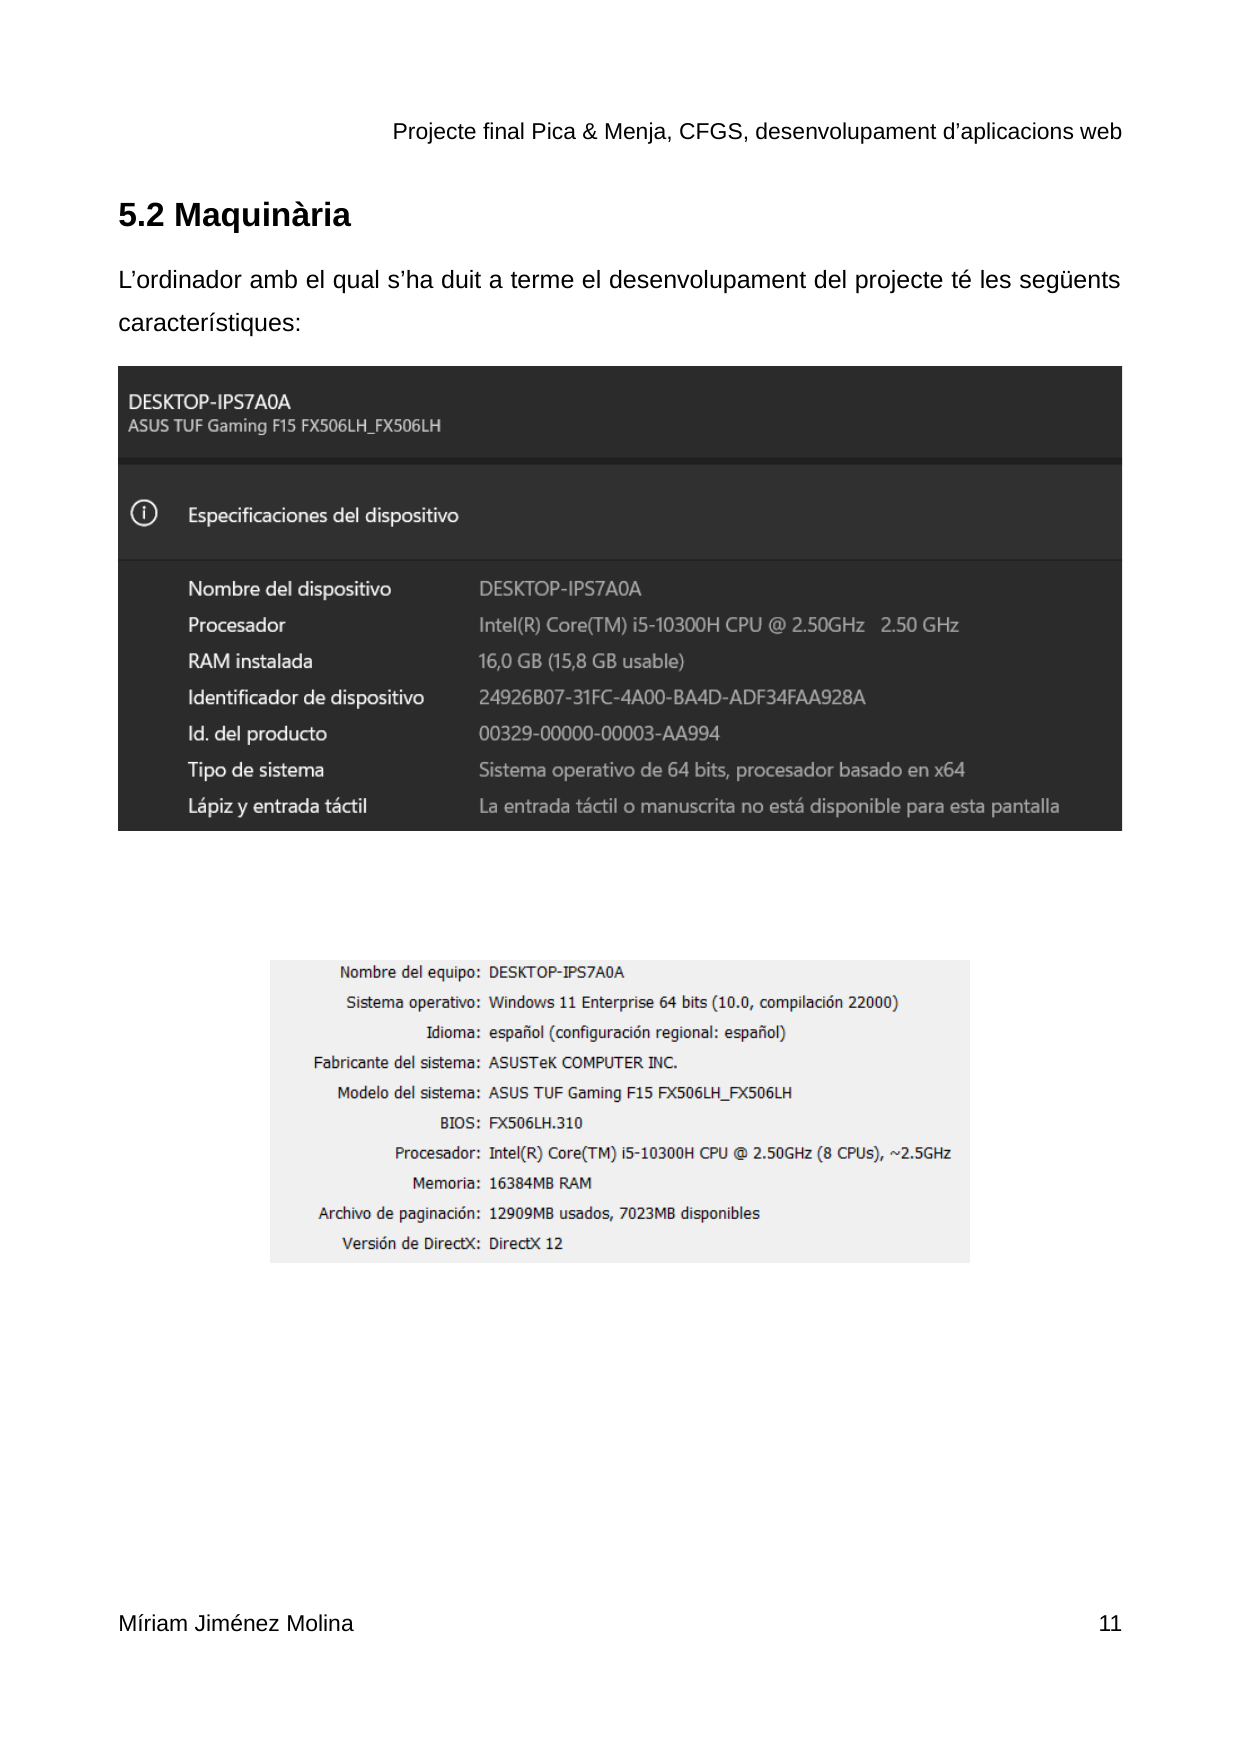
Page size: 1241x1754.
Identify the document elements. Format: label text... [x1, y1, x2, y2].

text L’ordinador amb el qual s’ha duit a terme el desenvolupament del projecte té les següents característiques: [118, 265, 1122, 337]
subtitle 5.2 Maquinària [118, 195, 1122, 233]
picture [118, 366, 1123, 831]
picture [270, 960, 970, 1263]
